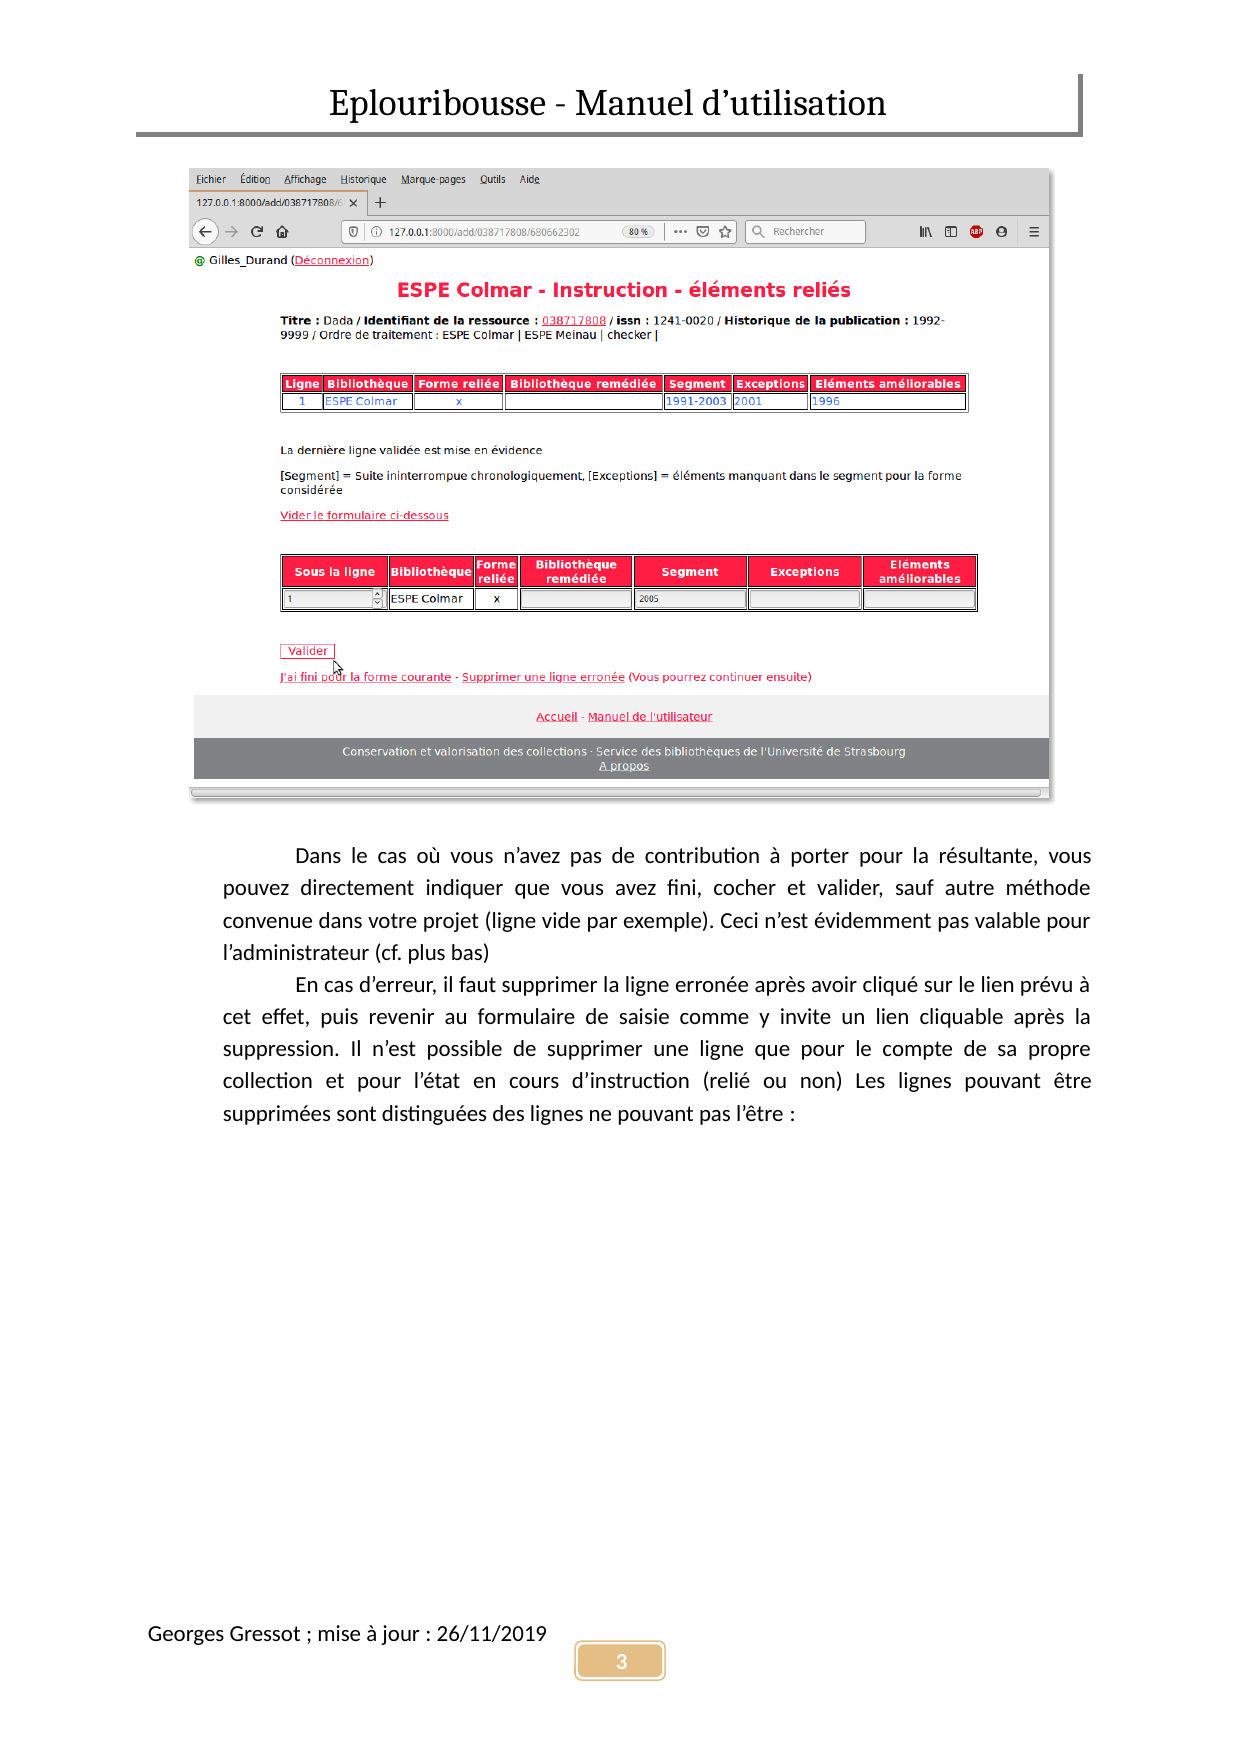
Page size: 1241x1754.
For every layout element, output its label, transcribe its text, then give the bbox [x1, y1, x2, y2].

list En cas d’erreur, il faut supprimer la ligne erronée après avoir cliqué sur le lien prévu à cet effet, puis revenir au formulaire de saisie comme y invite un lien cliquable après la suppression. Il n’est possible de supprimer une ligne que pour le compte de sa propre collection et pour l’état en cours d’instruction (relié ou non) Les lignes pouvant être supprimées sont distinguées des lignes ne pouvant pas l’être : [223, 970, 1093, 1127]
picture [185, 164, 1055, 805]
list Dans le cas où vous n’avez pas de contribution à porter pour la résultante, vous pouvez directement indiquer que vous avez fini, cocher et valider, sauf autre méthode convenue dans votre projet (ligne vide par exemple). Ceci n’est évidemment pas valable pour l’administrateur (cf. plus bas) [223, 841, 1093, 966]
